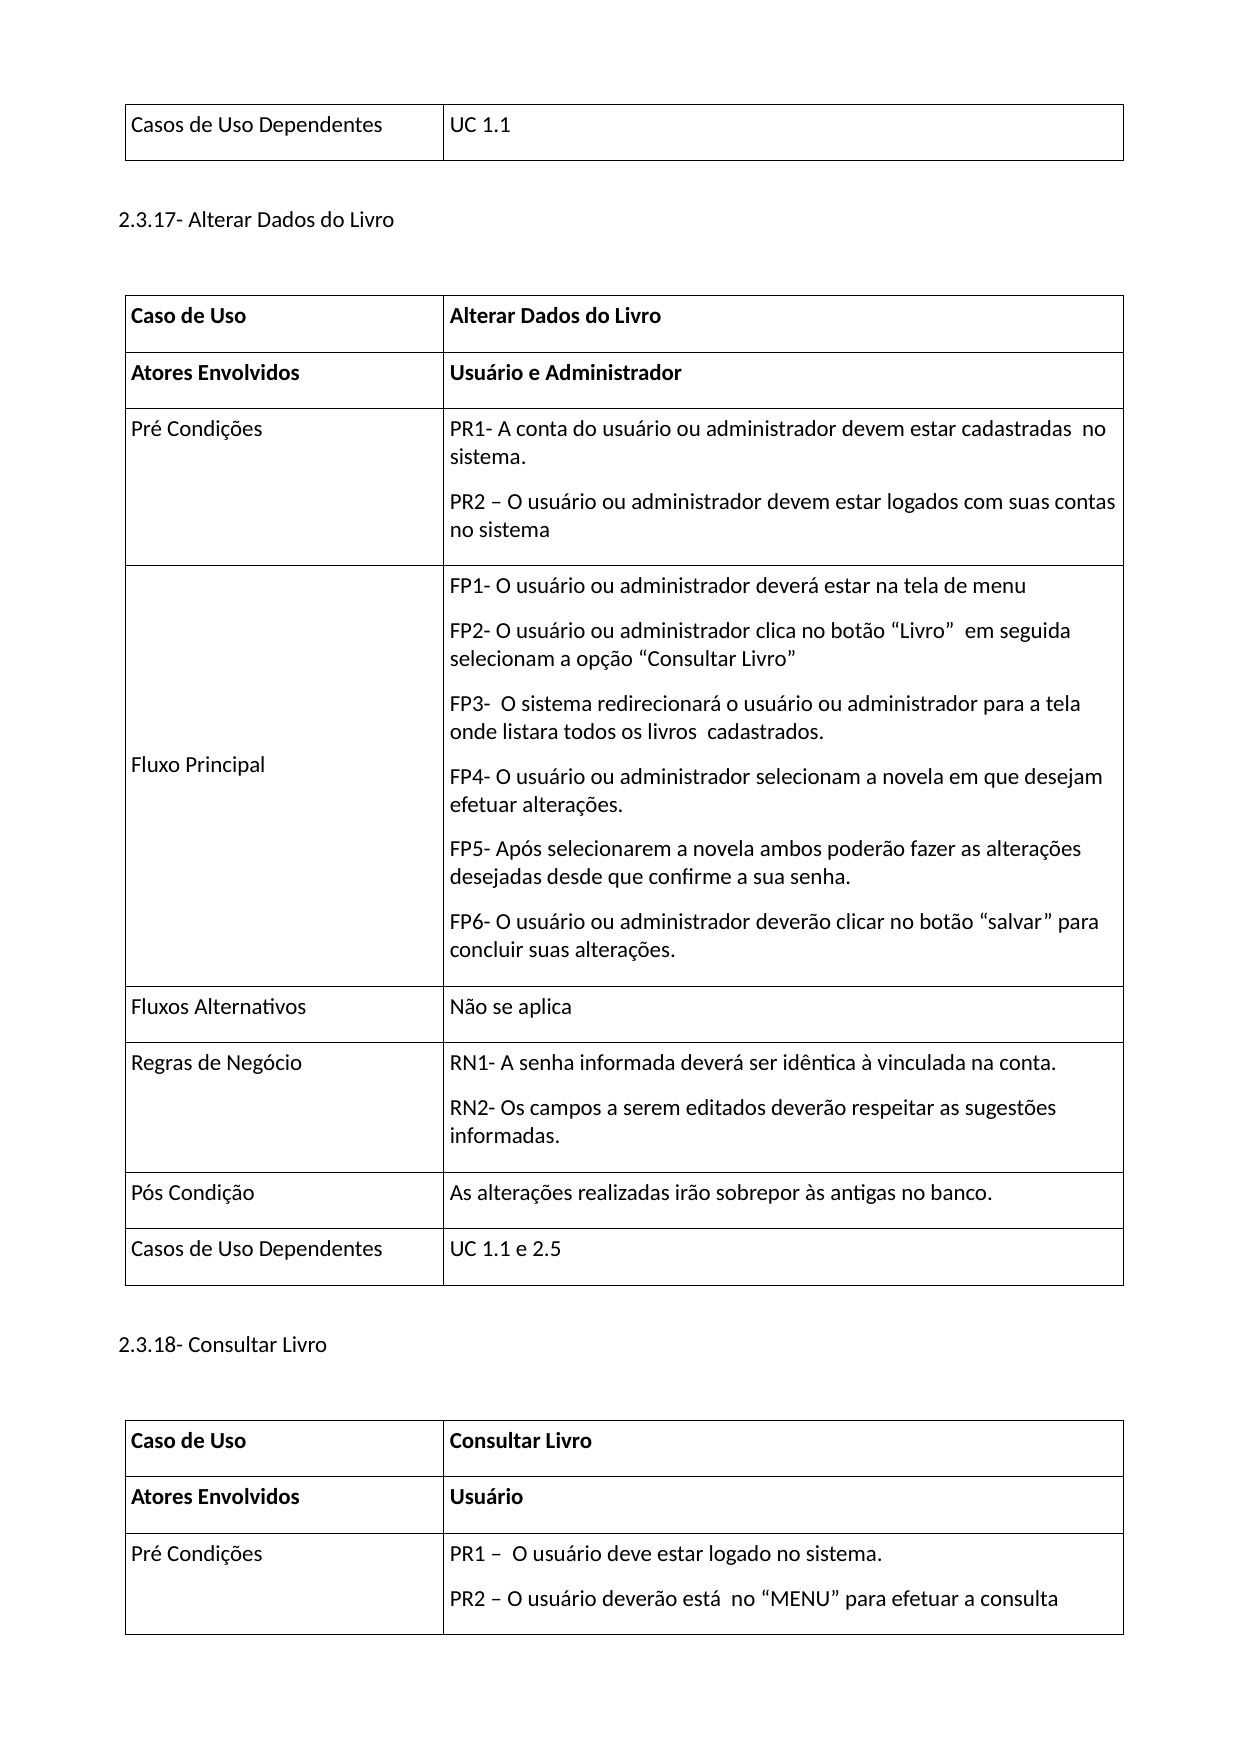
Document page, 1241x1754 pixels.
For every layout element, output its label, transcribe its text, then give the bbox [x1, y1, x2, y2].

table_header Caso de Uso [126, 296, 443, 351]
text 2.3.18- Consultar Livro [118, 1330, 1122, 1358]
table_cell Usuário e Administrador [444, 353, 1123, 408]
table_header Caso de Uso [126, 1421, 443, 1476]
table_header Consultar Livro [444, 1421, 1123, 1476]
table_cell Não se aplica [444, 987, 1123, 1042]
table_cell Pré Condições [126, 1534, 443, 1634]
table_cell Atores Envolvidos [126, 353, 443, 408]
table_cell Regras de Negócio [126, 1043, 443, 1172]
table_cell As alterações realizadas irão sobrepor às antigas no banco. [444, 1173, 1123, 1228]
table_header Alterar Dados do Livro [444, 296, 1123, 351]
table_cell RN1- A senha informada deverá ser idêntica à vinculada na conta. RN2- Os campos a serem editados deverão respeitar as sugestões informadas. [444, 1043, 1123, 1172]
table_cell PR1- A conta do usuário ou administrador devem estar cadastradas no sistema. PR2 – O usuário ou administrador devem estar logados com suas contas no sistema [444, 409, 1123, 565]
table_cell Fluxo Principal [126, 566, 443, 986]
table_cell PR1 – O usuário deve estar logado no sistema. PR2 – O usuário deverão está no “MENU” para efetuar a consulta [444, 1534, 1123, 1634]
table_cell Atores Envolvidos [126, 1477, 443, 1533]
table_cell UC 1.1 e 2.5 [444, 1229, 1123, 1285]
table_cell Casos de Uso Dependentes [126, 105, 443, 160]
table_cell Casos de Uso Dependentes [126, 1229, 443, 1285]
table_cell Pós Condição [126, 1173, 443, 1228]
table_cell Pré Condições [126, 409, 443, 565]
table_cell UC 1.1 [444, 105, 1123, 160]
table_cell FP1- O usuário ou administrador deverá estar na tela de menu FP2- O usuário ou administrador clica no botão “Livro” em seguida selecionam a opção “Consultar Livro” FP3- O sistema redirecionará o usuário ou administrador para a tela onde listara todos os livros cadastrados. FP4- O usuário ou administrador selecionam a novela em que desejam efetuar alterações. FP5- Após selecionarem a novela ambos poderão fazer as alterações desejadas desde que confirme a sua senha. FP6- O usuário ou administrador deverão clicar no botão “salvar” para concluir suas alterações. [444, 566, 1123, 986]
table_cell Fluxos Alternativos [126, 987, 443, 1042]
text 2.3.17- Alterar Dados do Livro [118, 205, 1122, 233]
table_cell Usuário [444, 1477, 1123, 1533]
